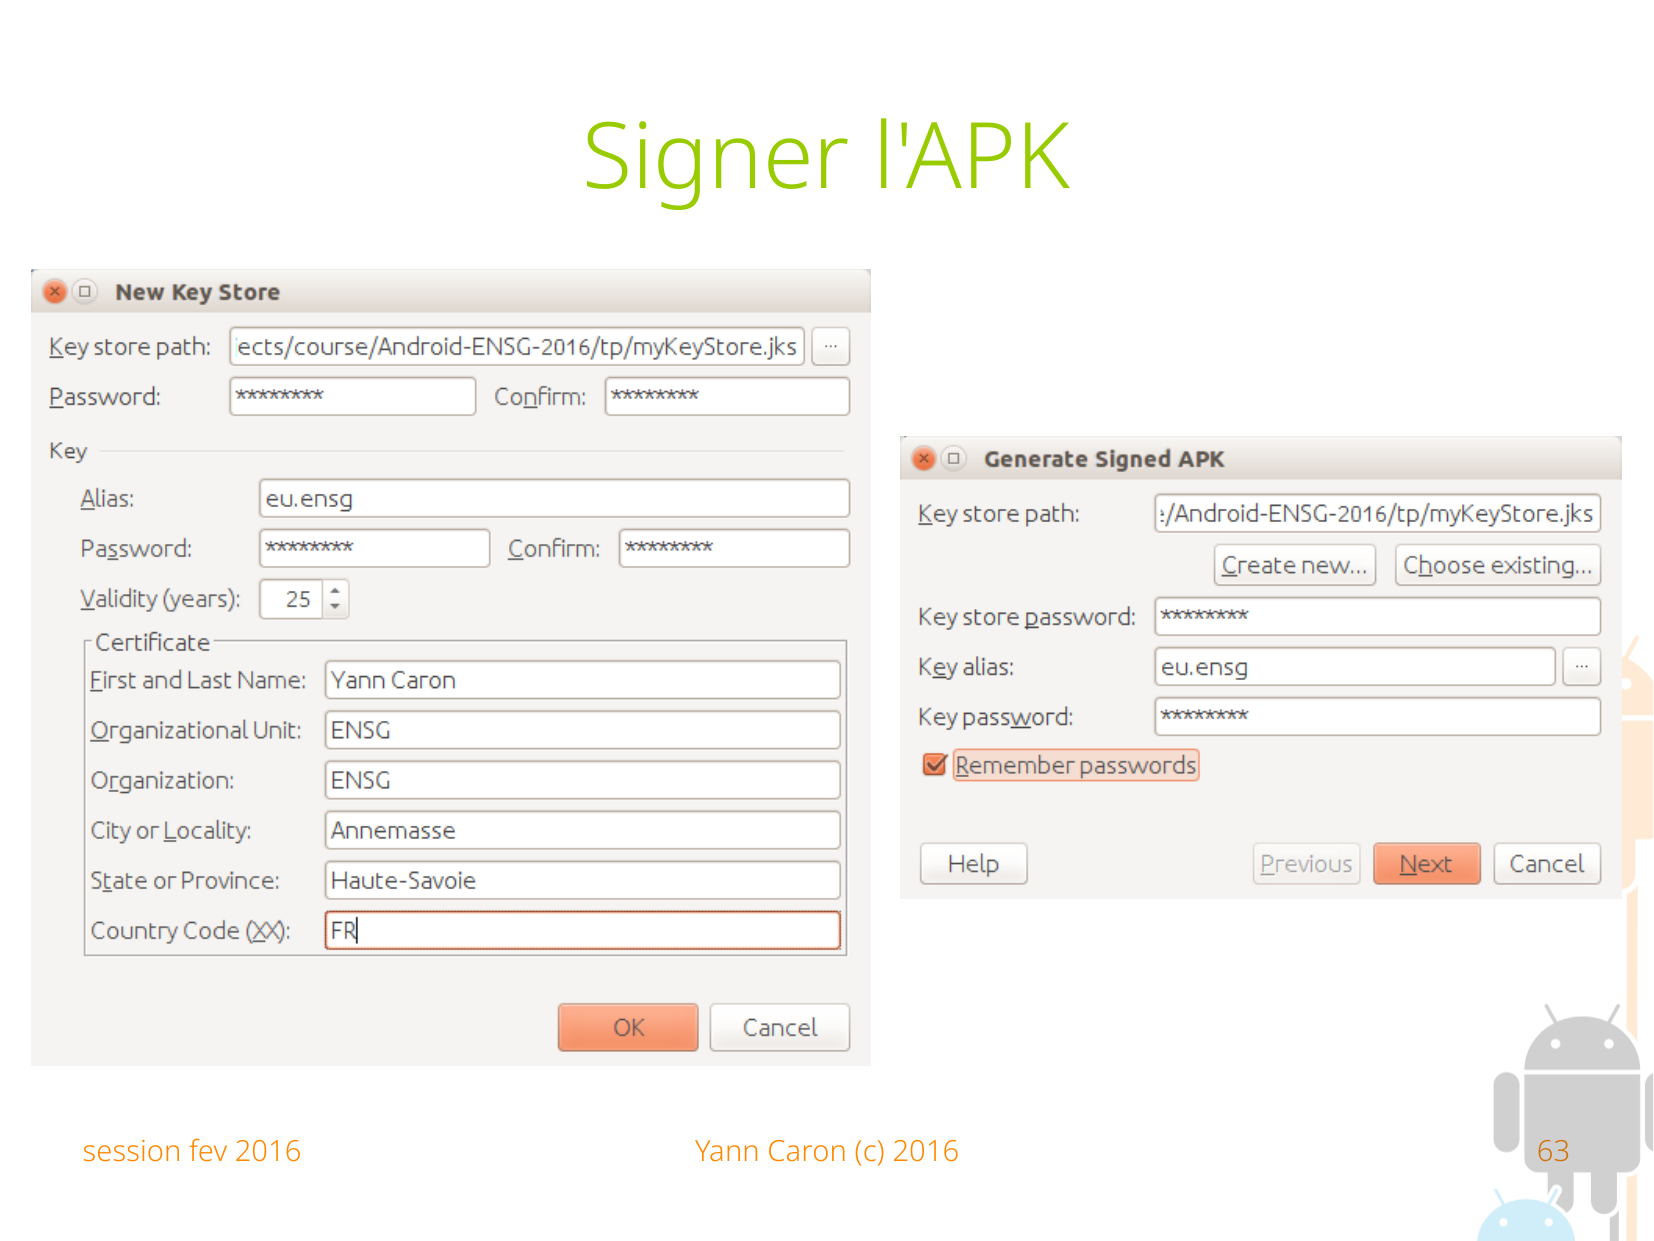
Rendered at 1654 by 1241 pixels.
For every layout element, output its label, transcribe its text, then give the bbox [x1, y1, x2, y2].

title Signer l'APK [82, 49, 1571, 257]
picture [31, 269, 1654, 1241]
